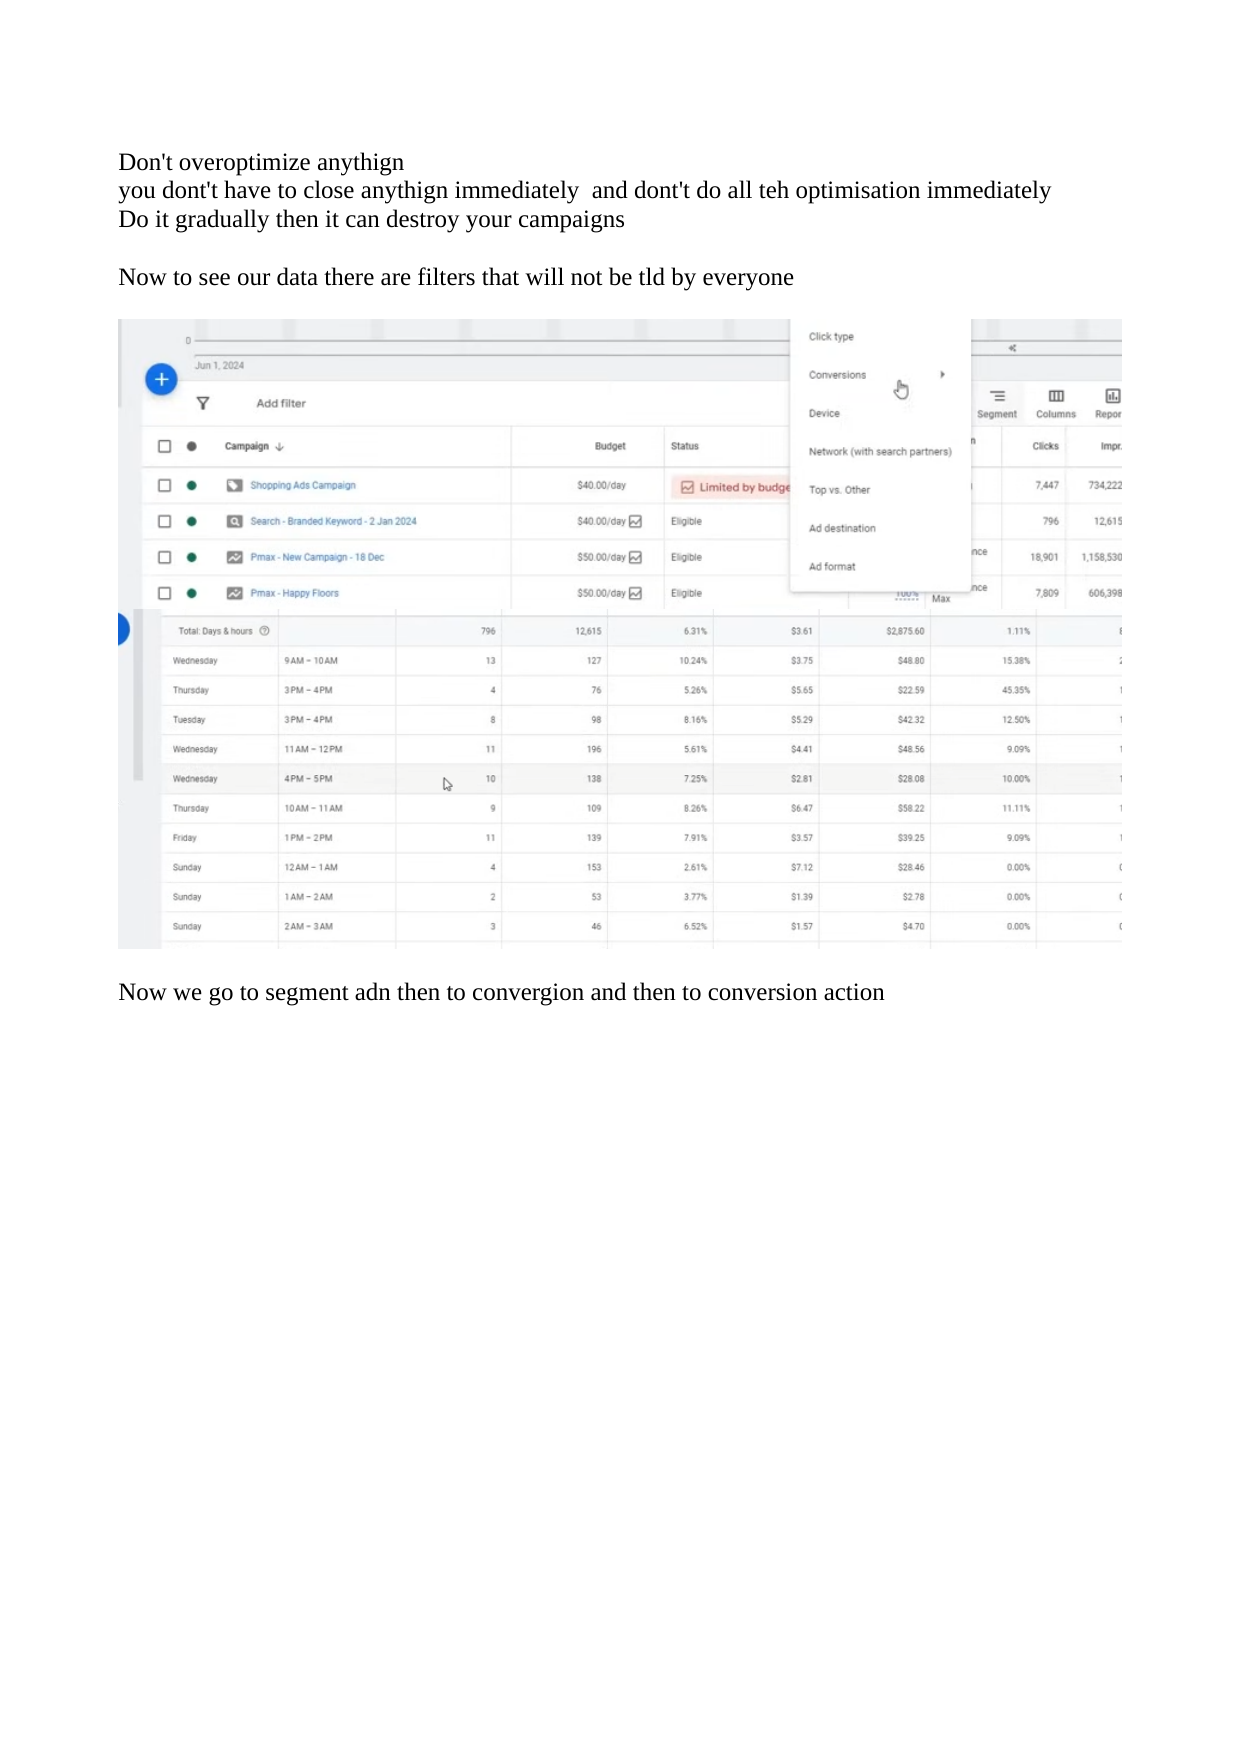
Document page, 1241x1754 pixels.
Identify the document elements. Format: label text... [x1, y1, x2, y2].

text Do it gradually then it can destroy your campaigns [118, 204, 1122, 233]
text you dont't have to close anythign immediately and dont't do all teh optimisation immediately [118, 176, 1122, 204]
text Now to see our data there are filters that will not be tld by everyone [118, 262, 1122, 291]
text Don't overoptimize anythign [118, 147, 1122, 176]
text Now we go to segment adn then to convergion and then to conversion action [118, 977, 1122, 1006]
